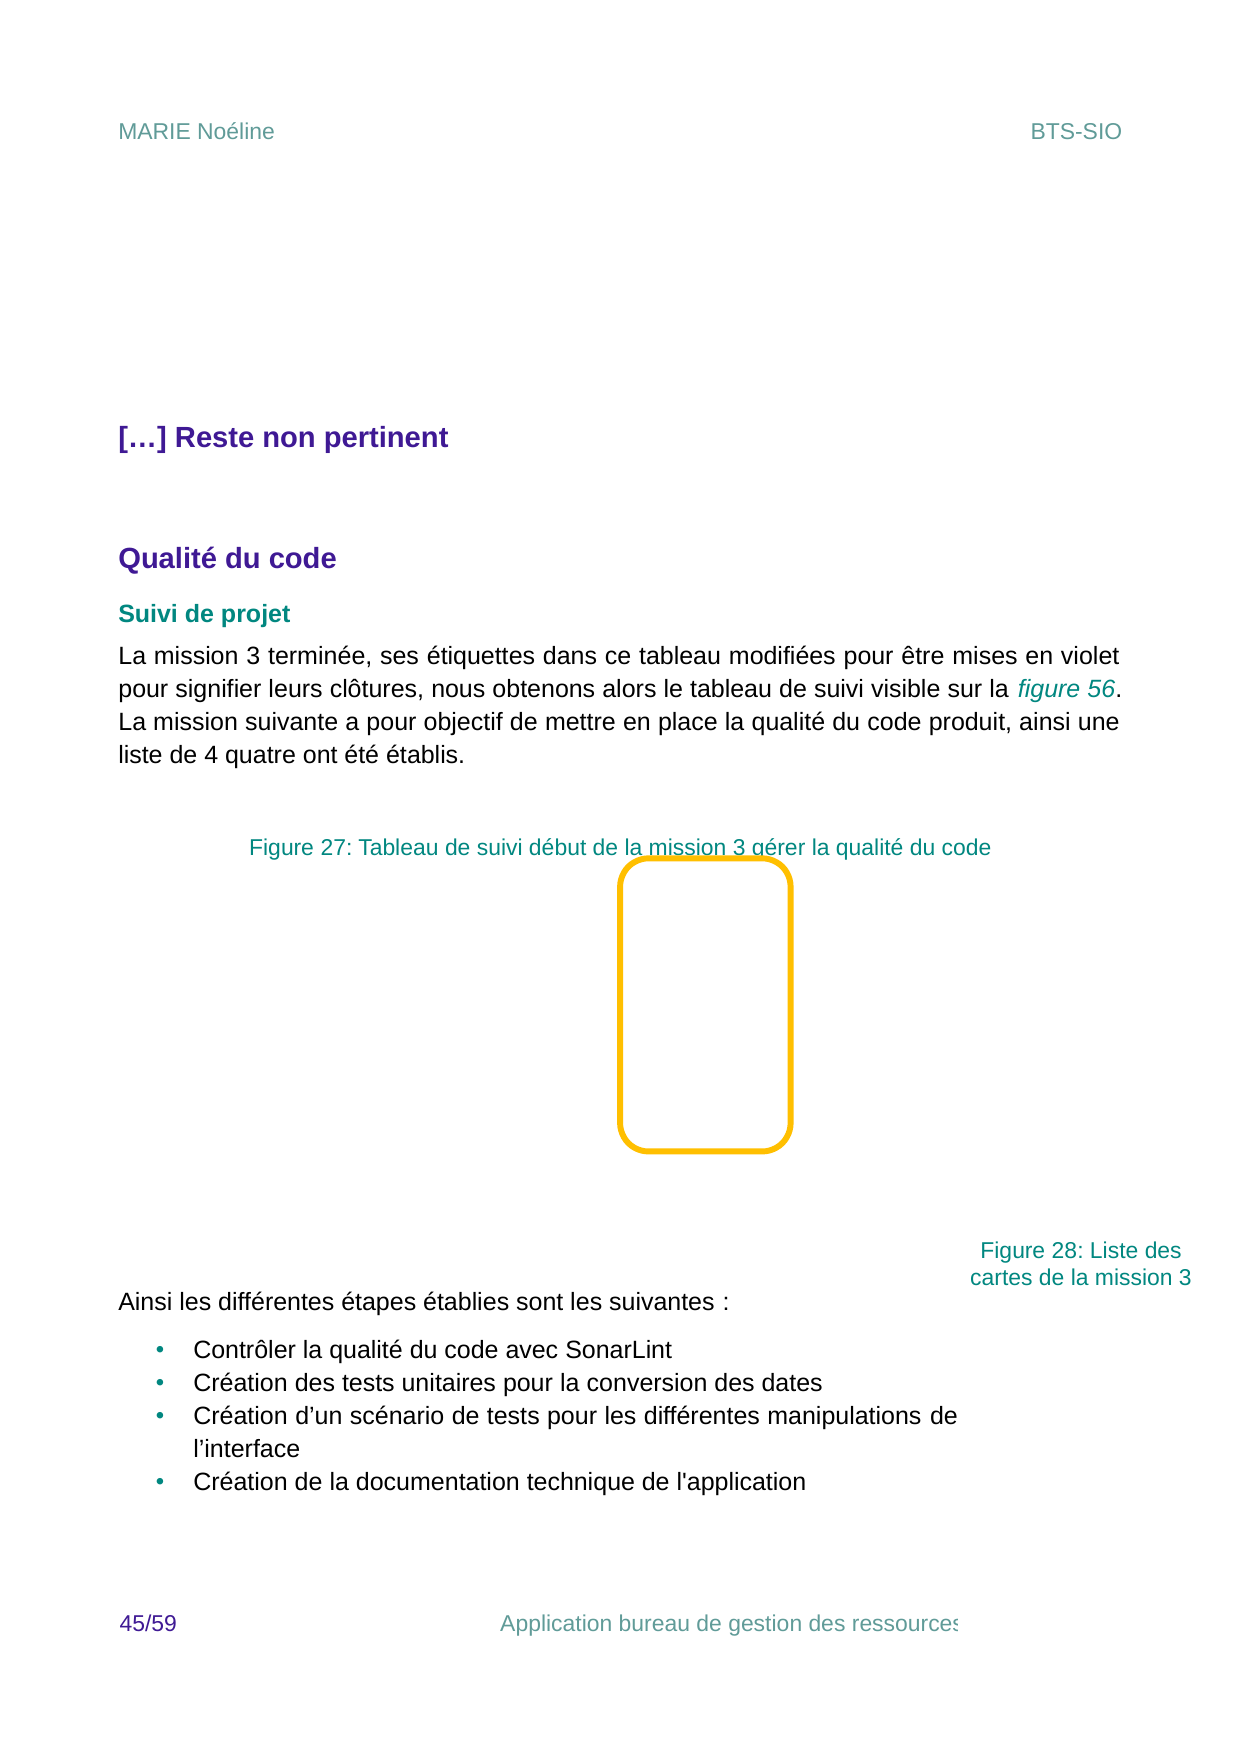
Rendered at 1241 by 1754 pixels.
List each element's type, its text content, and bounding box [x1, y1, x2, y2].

text Figure 28: Liste des cartes de la mission 3 [958, 1237, 1204, 1290]
subtitle Qualité du code [118, 541, 1122, 574]
list Création de la documentation technique de l'application [156, 1467, 958, 1496]
text La mission 3 terminée, ses étiquettes dans ce tableau modifiées pour être mises en violet pour signifier leurs clôtures, nous obtenons alors le tableau de suivi visible sur la figure 56. La mission suivante a pour objectif de mettre en place la qualité du code produit, ainsi une liste de 4 quatre ont été établis. [118, 641, 1122, 768]
text Ainsi les différentes étapes établies sont les suivantes : [118, 1287, 958, 1316]
text Figure 27: Tableau de suivi début de la mission 3 gérer la qualité du code [118, 834, 1122, 860]
subtitle Suivi de projet [118, 599, 1122, 628]
subtitle […] Reste non pertinent [118, 420, 1122, 453]
list Contrôler la qualité du code avec SonarLint [156, 1335, 958, 1363]
list Création des tests unitaires pour la conversion des dates [156, 1368, 958, 1397]
list Création d’un scénario de tests pour les différentes manipulations de l’interface [156, 1401, 958, 1463]
